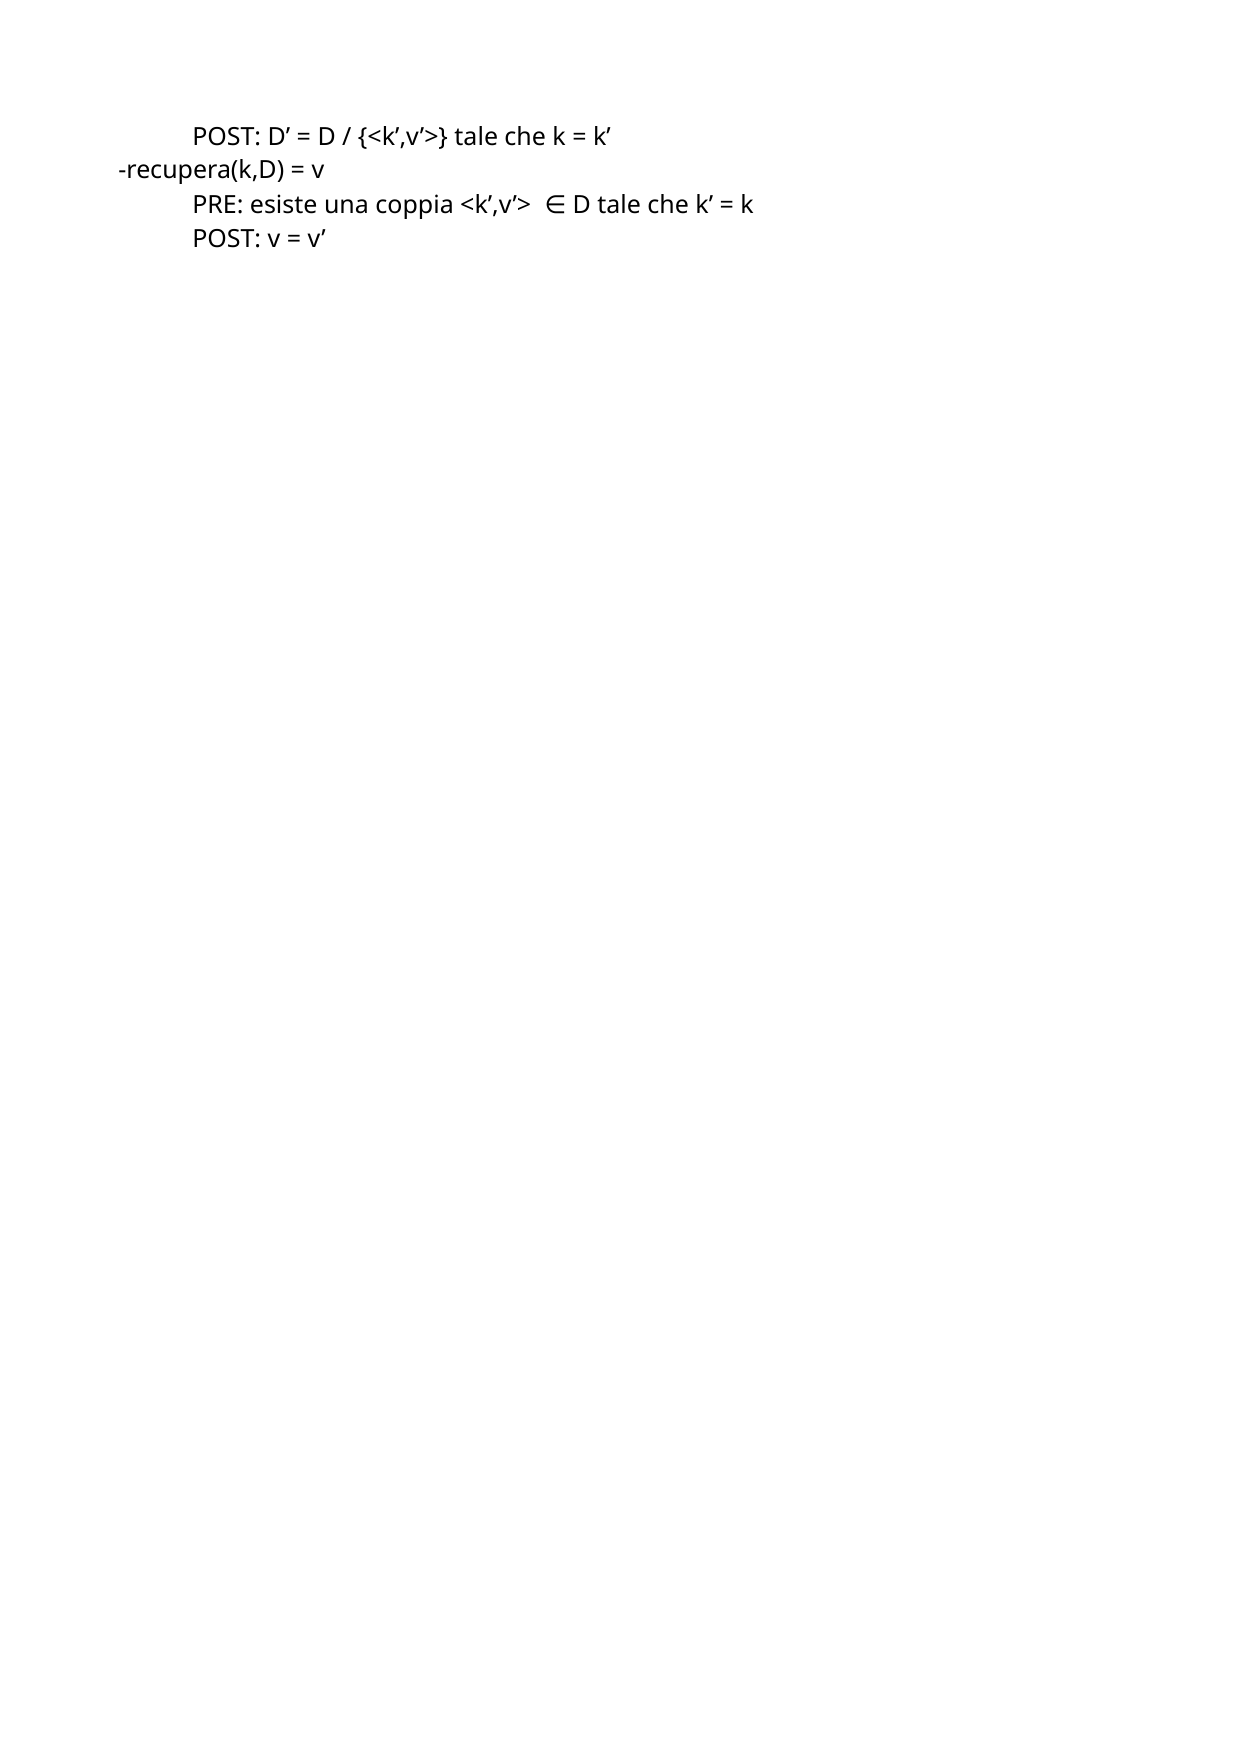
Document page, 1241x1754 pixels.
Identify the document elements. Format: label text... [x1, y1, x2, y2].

text POST: D’ = D / {<k’,v’>} tale che k = k’ [118, 118, 1122, 152]
text -recupera(k,D) = v [118, 152, 1122, 186]
text PRE: esiste una coppia <k’,v’> ∈ D tale che k’ = k [118, 186, 1122, 220]
text POST: v = v’ [118, 220, 1122, 254]
